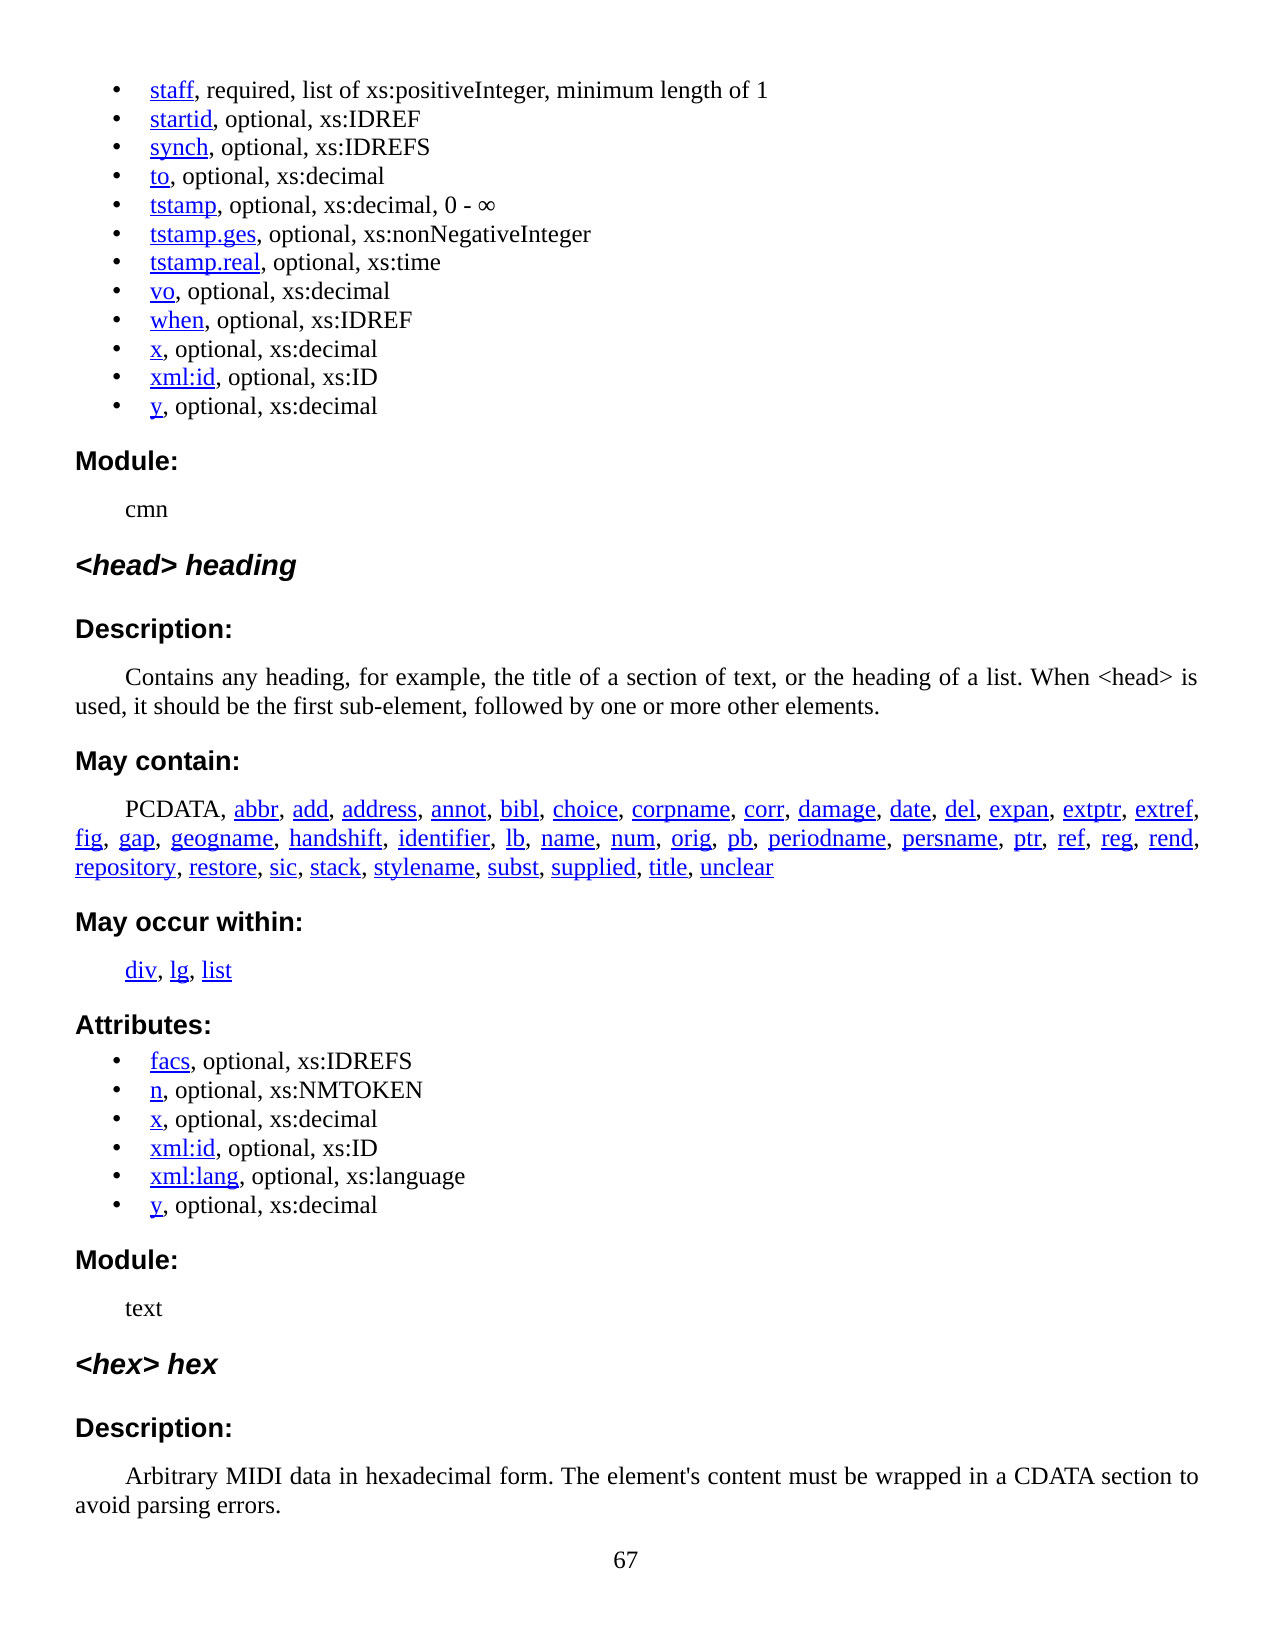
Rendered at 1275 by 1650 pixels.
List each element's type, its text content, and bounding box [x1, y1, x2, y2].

text Contains any heading, for example, the title of a section of text, or the heading of a list. When <head> is used, it should be the first sub-element, followed by one or more other elements. [75, 662, 1200, 720]
list xml:id, optional, xs:ID [112, 362, 1200, 391]
list xml:id, optional, xs:ID [112, 1133, 1200, 1161]
subtitle May occur within: [75, 906, 1200, 937]
text cmn [75, 494, 1200, 523]
list y, optional, xs:decimal [112, 1190, 1200, 1219]
list when, optional, xs:IDREF [112, 305, 1200, 334]
list y, optional, xs:decimal [112, 391, 1200, 420]
text text [75, 1293, 1200, 1322]
list startid, optional, xs:IDREF [112, 104, 1200, 132]
subtitle <head> heading [75, 548, 1200, 582]
list tstamp.real, optional, xs:time [112, 247, 1200, 276]
text PCDATA, abbr, add, address, annot, bibl, choice, corpname, corr, damage, date, del, expan, extptr, extref, fig, gap, geogname, handshift, identifier, lb, name, num, orig, pb, periodname, persname, ptr, ref, reg, rend, repository, restore, sic, stack, stylename, subst, supplied, title, unclear [75, 794, 1200, 881]
subtitle Description: [75, 1412, 1200, 1443]
list x, optional, xs:decimal [112, 334, 1200, 362]
list x, optional, xs:decimal [112, 1104, 1200, 1133]
subtitle Description: [75, 613, 1200, 644]
subtitle May contain: [75, 745, 1200, 776]
list to, optional, xs:decimal [112, 161, 1200, 190]
text Arbitrary MIDI data in hexadecimal form. The element's content must be wrapped in a CDATA section to avoid parsing errors. [75, 1461, 1200, 1519]
text div, lg, list [75, 955, 1200, 984]
list synch, optional, xs:IDREFS [112, 132, 1200, 161]
list facs, optional, xs:IDREFS [112, 1046, 1200, 1075]
subtitle Module: [75, 445, 1200, 476]
subtitle Attributes: [75, 1009, 1200, 1040]
subtitle Module: [75, 1244, 1200, 1275]
list vo, optional, xs:decimal [112, 276, 1200, 305]
list xml:lang, optional, xs:language [112, 1161, 1200, 1190]
subtitle <hex> hex [75, 1347, 1200, 1381]
list tstamp.ges, optional, xs:nonNegativeInteger [112, 219, 1200, 247]
list staff, required, list of xs:positiveInteger, minimum length of 1 [112, 75, 1200, 104]
list tstamp, optional, xs:decimal, 0 - ∞ [112, 190, 1200, 219]
list n, optional, xs:NMTOKEN [112, 1075, 1200, 1104]
